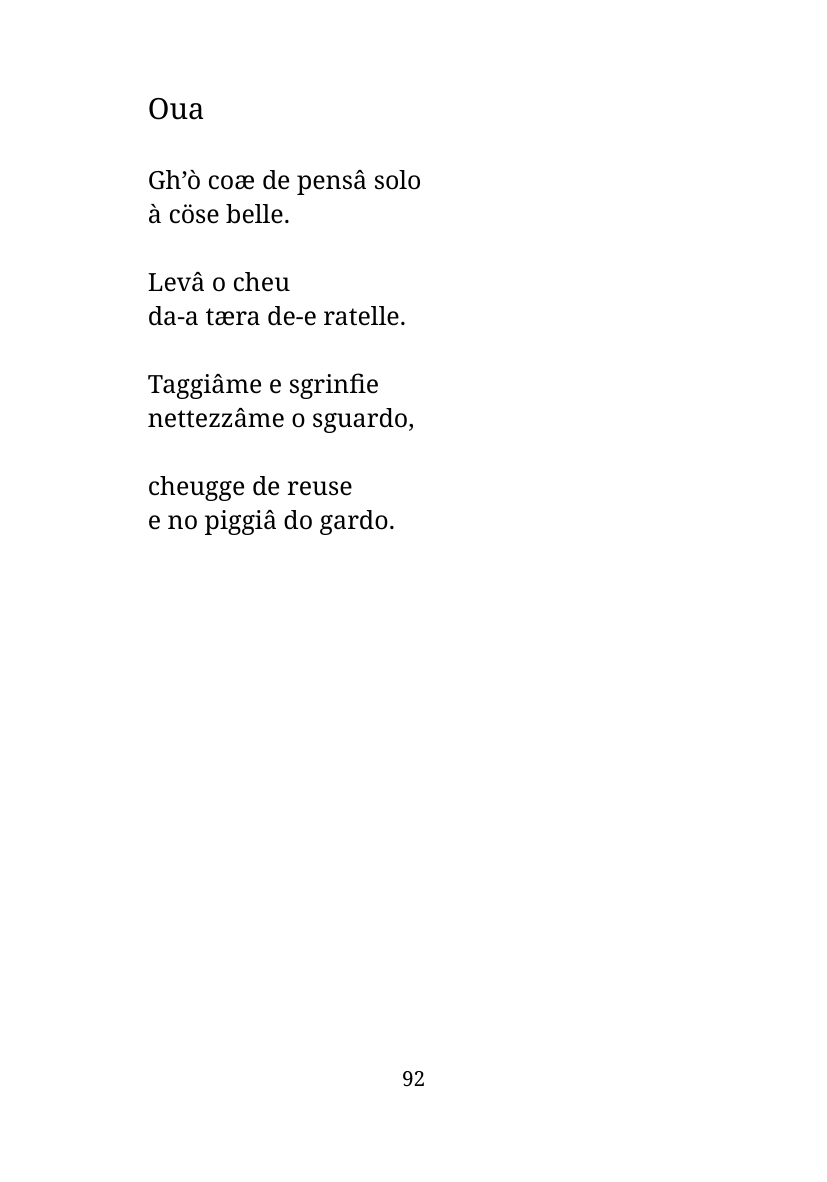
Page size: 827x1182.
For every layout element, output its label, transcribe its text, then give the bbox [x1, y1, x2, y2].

text da-a tæra de-e ratelle. [118, 298, 709, 333]
text Levâ o cheu [118, 264, 709, 298]
text nettezzâme o sguardo, [118, 401, 709, 435]
text cheugge de reuse [118, 469, 709, 503]
text Taggiâme e sgrinfie [118, 367, 709, 401]
text à cöse belle. [118, 196, 709, 230]
text e no piggiâ do gardo. [118, 503, 709, 537]
text Oua [118, 88, 709, 128]
text Gh’ò coæ de pensâ solo [118, 162, 709, 196]
